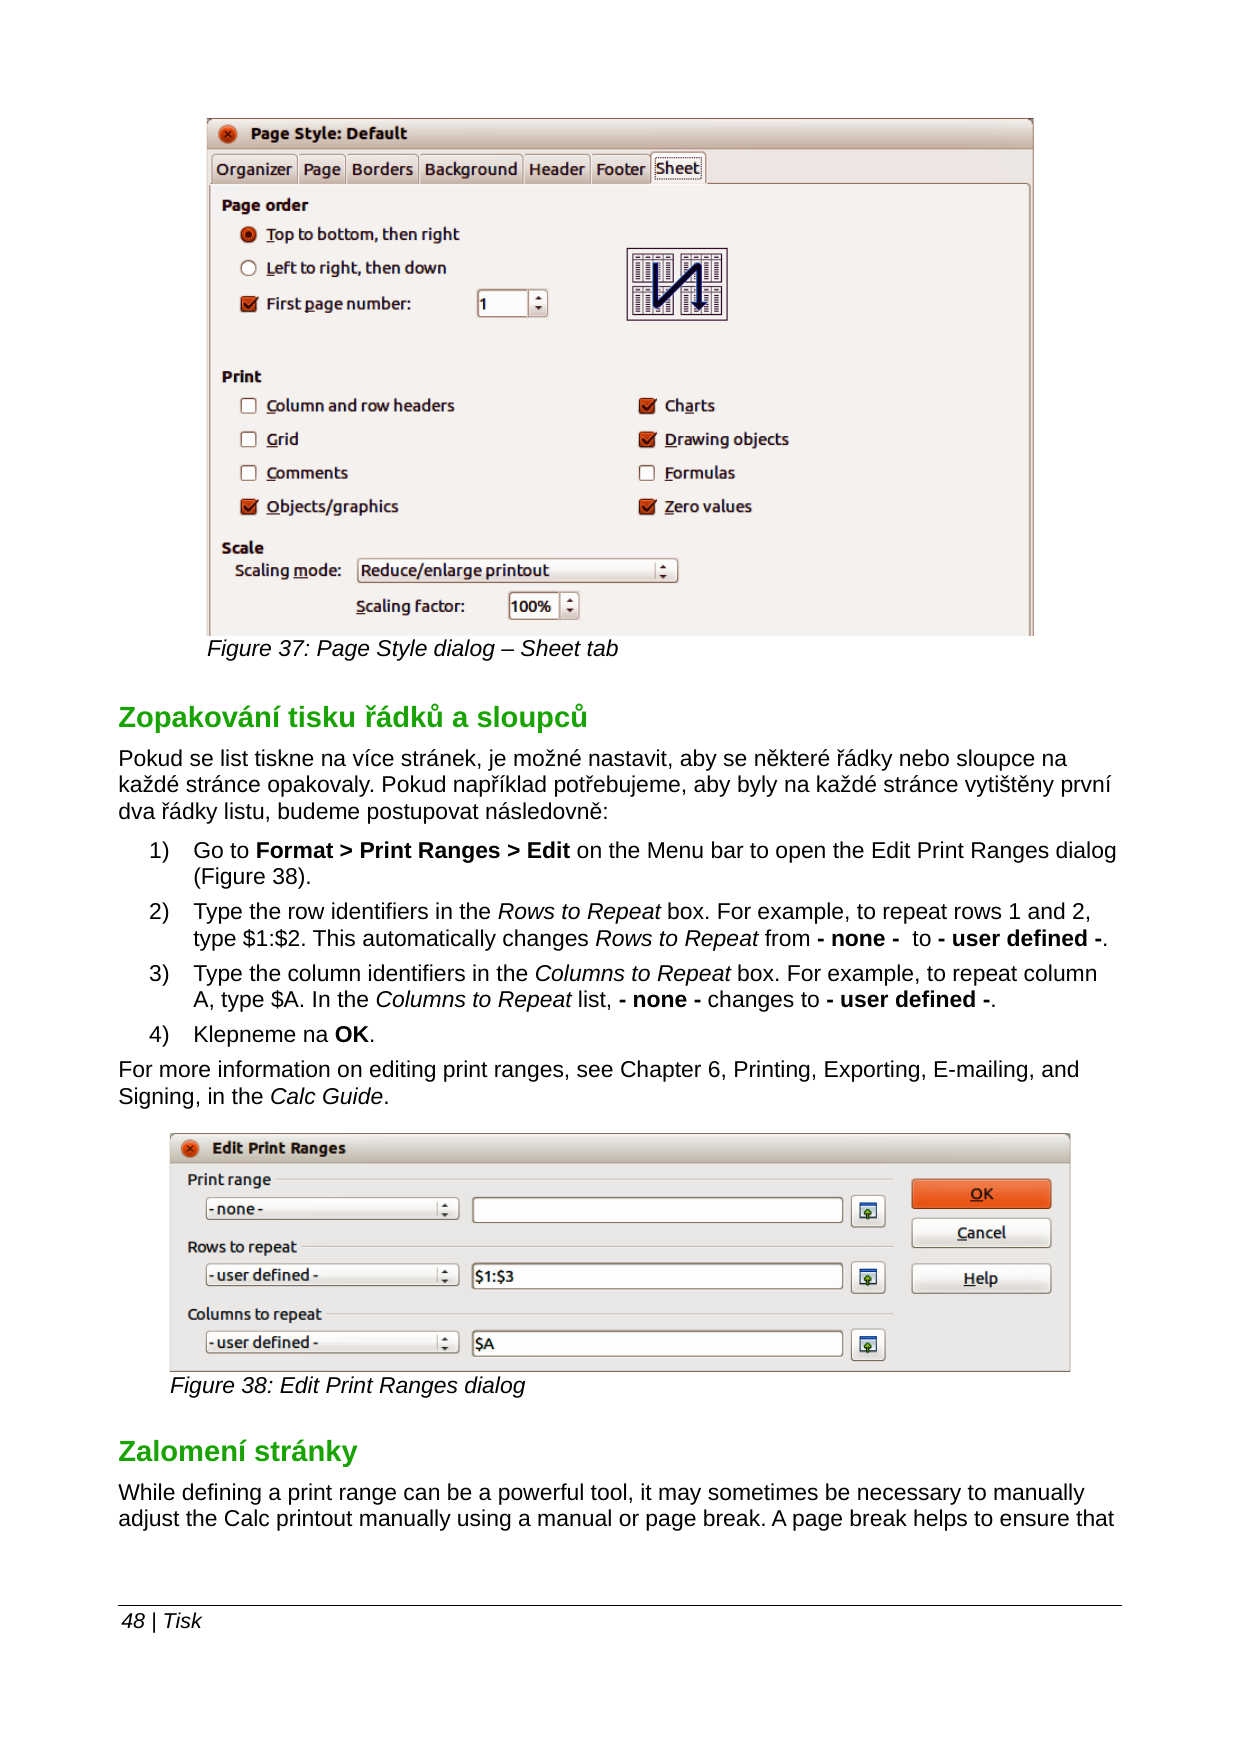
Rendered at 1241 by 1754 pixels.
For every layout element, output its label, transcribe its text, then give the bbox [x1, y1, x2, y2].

list Type the row identifiers in the Rows to Repeat box. For example, to repeat rows 1 and 2, type $1:$2. This automatically changes Rows to Repeat from - none - to - user defined -. [169, 898, 1122, 951]
text Figure 38: Edit Print Ranges dialog [170, 1372, 1070, 1398]
list Go to Format > Print Ranges > Edit on the Menu bar to open the Edit Print Ranges dialog (Figure 38). [169, 837, 1122, 889]
picture [206, 118, 1034, 636]
text Figure 37: Page Style dialog – Sheet tab [207, 636, 1033, 662]
subtitle Zalomení stránky [118, 1434, 1122, 1467]
list Klepneme na OK. [169, 1021, 1122, 1048]
text For more information on editing print ranges, see Chapter 6, Printing, Exporting, E-mailing, and Signing, in the Calc Guide. [118, 1056, 1122, 1109]
subtitle Zopakování tisku řádků a sloupců [118, 700, 1122, 733]
text Pokud se list tiskne na více stránek, je možné nastavit, aby se některé řádky nebo sloupce na každé stránce opakovaly. Pokud například potřebujeme, aby byly na každé stránce vytištěny první dva řádky listu, budeme postupovat následovně: [118, 745, 1122, 824]
list Type the column identifiers in the Columns to Repeat box. For example, to repeat column A, type $A. In the Columns to Repeat list, - none - changes to - user defined -. [169, 960, 1122, 1012]
text While defining a print range can be a powerful tool, it may sometimes be necessary to manually adjust the Calc printout manually using a manual or page break. A page break helps to ensure that [118, 1479, 1122, 1532]
picture [169, 1133, 1071, 1372]
